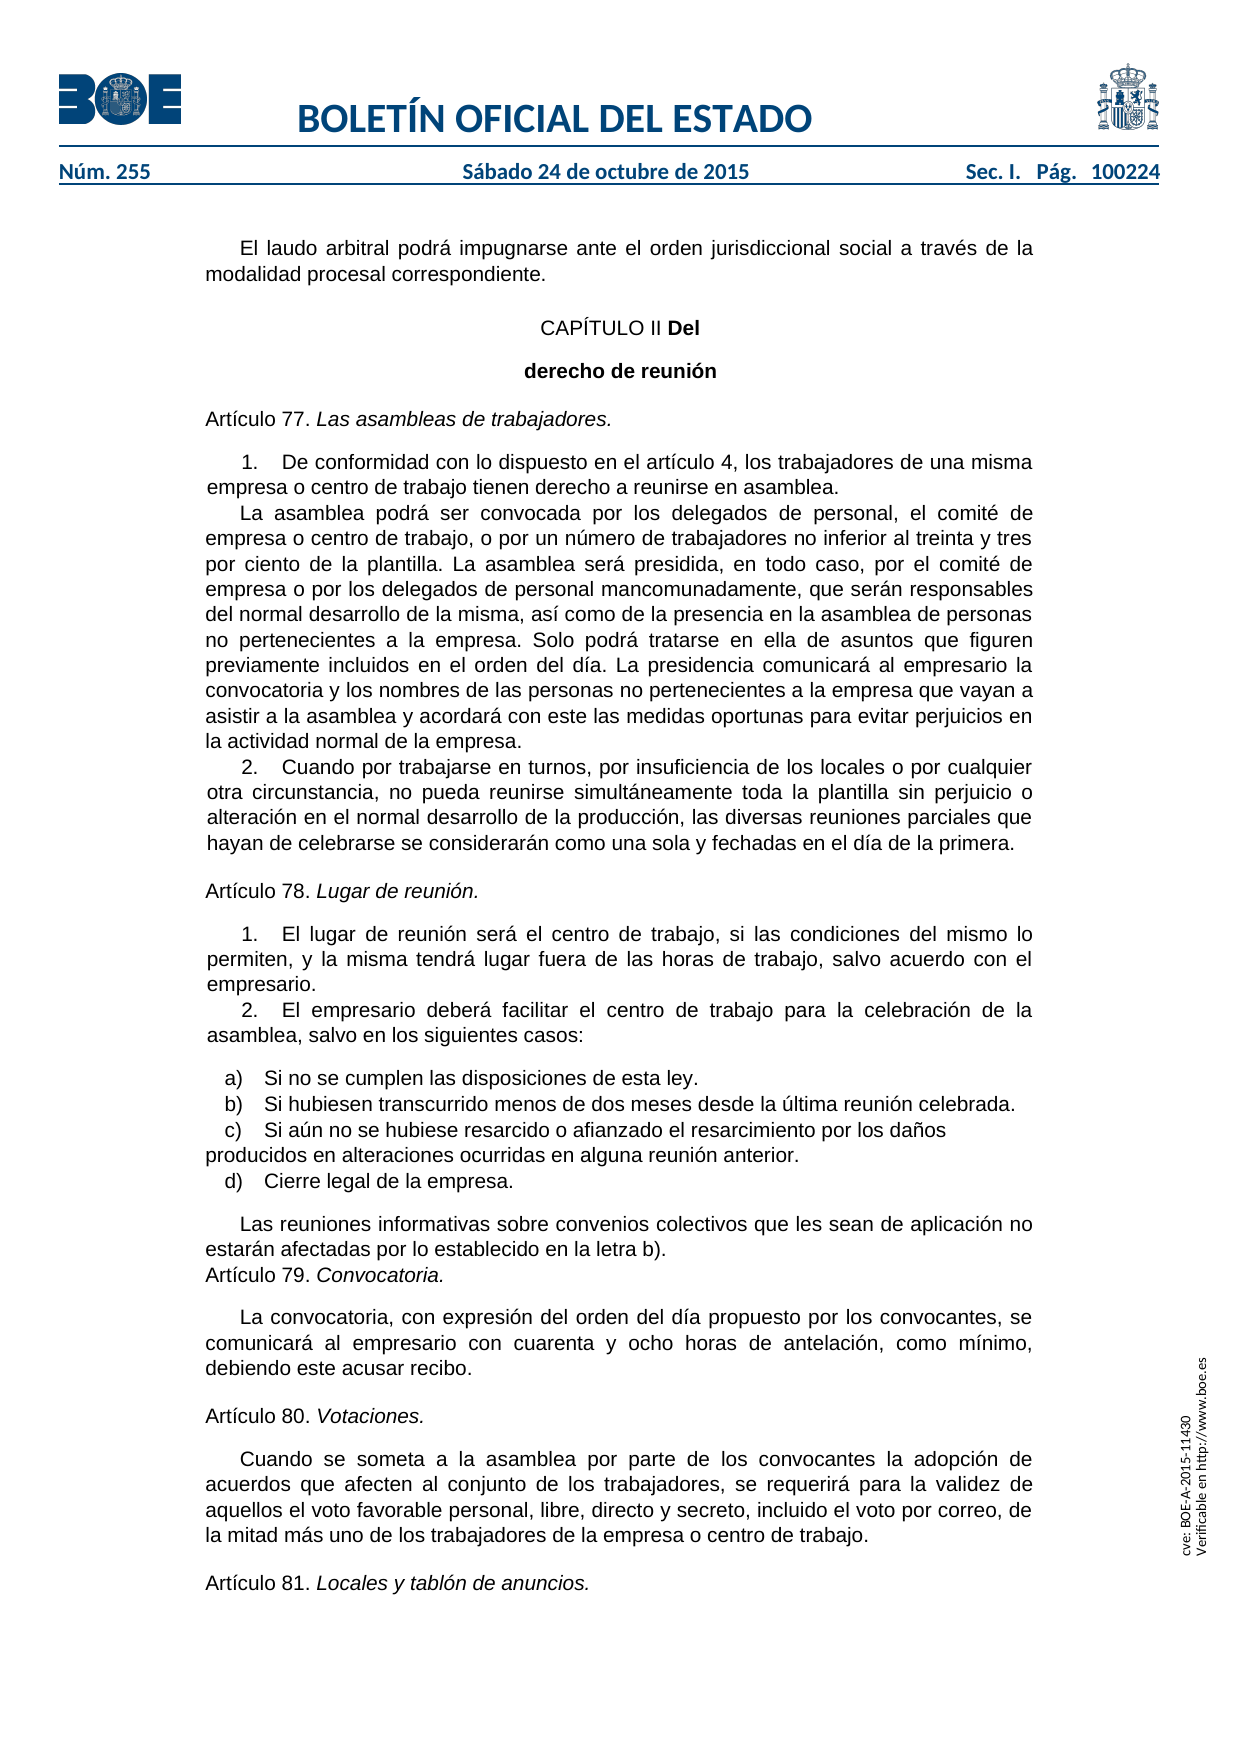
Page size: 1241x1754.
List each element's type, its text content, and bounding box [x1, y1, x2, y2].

text Artículo 81. Locales y tablón de anuncios. [205, 1571, 1034, 1595]
text Artículo 77. Las asambleas de trabajadores. [205, 407, 1034, 431]
list De conformidad con lo dispuesto en el artículo 4, los trabajadores de una misma empresa o centro de trabajo tienen derecho a reunirse en asamblea. [207, 450, 1034, 499]
list El empresario deberá facilitar el centro de trabajo para la celebración de la asamblea, salvo en los siguientes casos: [207, 998, 1034, 1047]
subtitle CAPÍTULO II Del derecho de reunión [504, 316, 736, 383]
list Cuando por trabajarse en turnos, por insuficiencia de los locales o por cualquier otra circunstancia, no pueda reunirse simultáneamente toda la plantilla sin perjuicio o alteración en el normal desarrollo de la producción, las diversas reuniones parciales que hayan de celebrarse se considerarán como una sola y fechadas en el día de la primera. [207, 754, 1034, 854]
text Artículo 79. Convocatoria. [205, 1263, 1034, 1287]
text producidos en alteraciones ocurridas en alguna reunión anterior. [205, 1143, 1034, 1167]
text Artículo 80. Votaciones. [205, 1404, 1034, 1428]
list Si no se cumplen las disposiciones de esta ley. [224, 1066, 1034, 1090]
text Las reuniones informativas sobre convenios colectivos que les sean de aplicación no estarán afectadas por lo establecido en la letra b). [205, 1212, 1034, 1261]
text La asamblea podrá ser convocada por los delegados de personal, el comité de empresa o centro de trabajo, o por un número de trabajadores no inferior al treinta y tres por ciento de la plantilla. La asamblea será presidida, en todo caso, por el comité de empresa o por los delegados de personal mancomunadamente, que serán responsables del normal desarrollo de la misma, así como de la presencia en la asamblea de personas no pertenecientes a la empresa. Solo podrá tratarse en ella de asuntos que figuren previamente incluidos en el orden del día. La presidencia comunicará al empresario la convocatoria y los nombres de las personas no pertenecientes a la empresa que vayan a asistir a la asamblea y acordará con este las medidas oportunas para evitar perjuicios en la actividad normal de la empresa. [205, 501, 1034, 753]
picture [59, 73, 181, 125]
text Cuando se someta a la asamblea por parte de los convocantes la adopción de acuerdos que afecten al conjunto de los trabajadores, se requerirá para la validez de aquellos el voto favorable personal, libre, directo y secreto, incluido el voto por correo, de la mitad más uno de los trabajadores de la empresa o centro de trabajo. [205, 1447, 1034, 1547]
picture [1097, 63, 1159, 130]
text La convocatoria, con expresión del orden del día propuesto por los convocantes, se comunicará al empresario con cuarenta y ocho horas de antelación, como mínimo, debiendo este acusar recibo. [205, 1305, 1034, 1380]
text Artículo 78. Lugar de reunión. [205, 879, 1034, 903]
list Si aún no se hubiese resarcido o afianzado el resarcimiento por los daños [224, 1117, 1034, 1141]
list Si hubiesen transcurrido menos de dos meses desde la última reunión celebrada. [224, 1092, 1034, 1116]
text El laudo arbitral podrá impugnarse ante el orden jurisdiccional social a través de la modalidad procesal correspondiente. [205, 236, 1034, 286]
list El lugar de reunión será el centro de trabajo, si las condiciones del mismo lo permiten, y la misma tendrá lugar fuera de las horas de trabajo, salvo acuerdo con el empresario. [207, 922, 1034, 996]
list Cierre legal de la empresa. [224, 1169, 1034, 1193]
